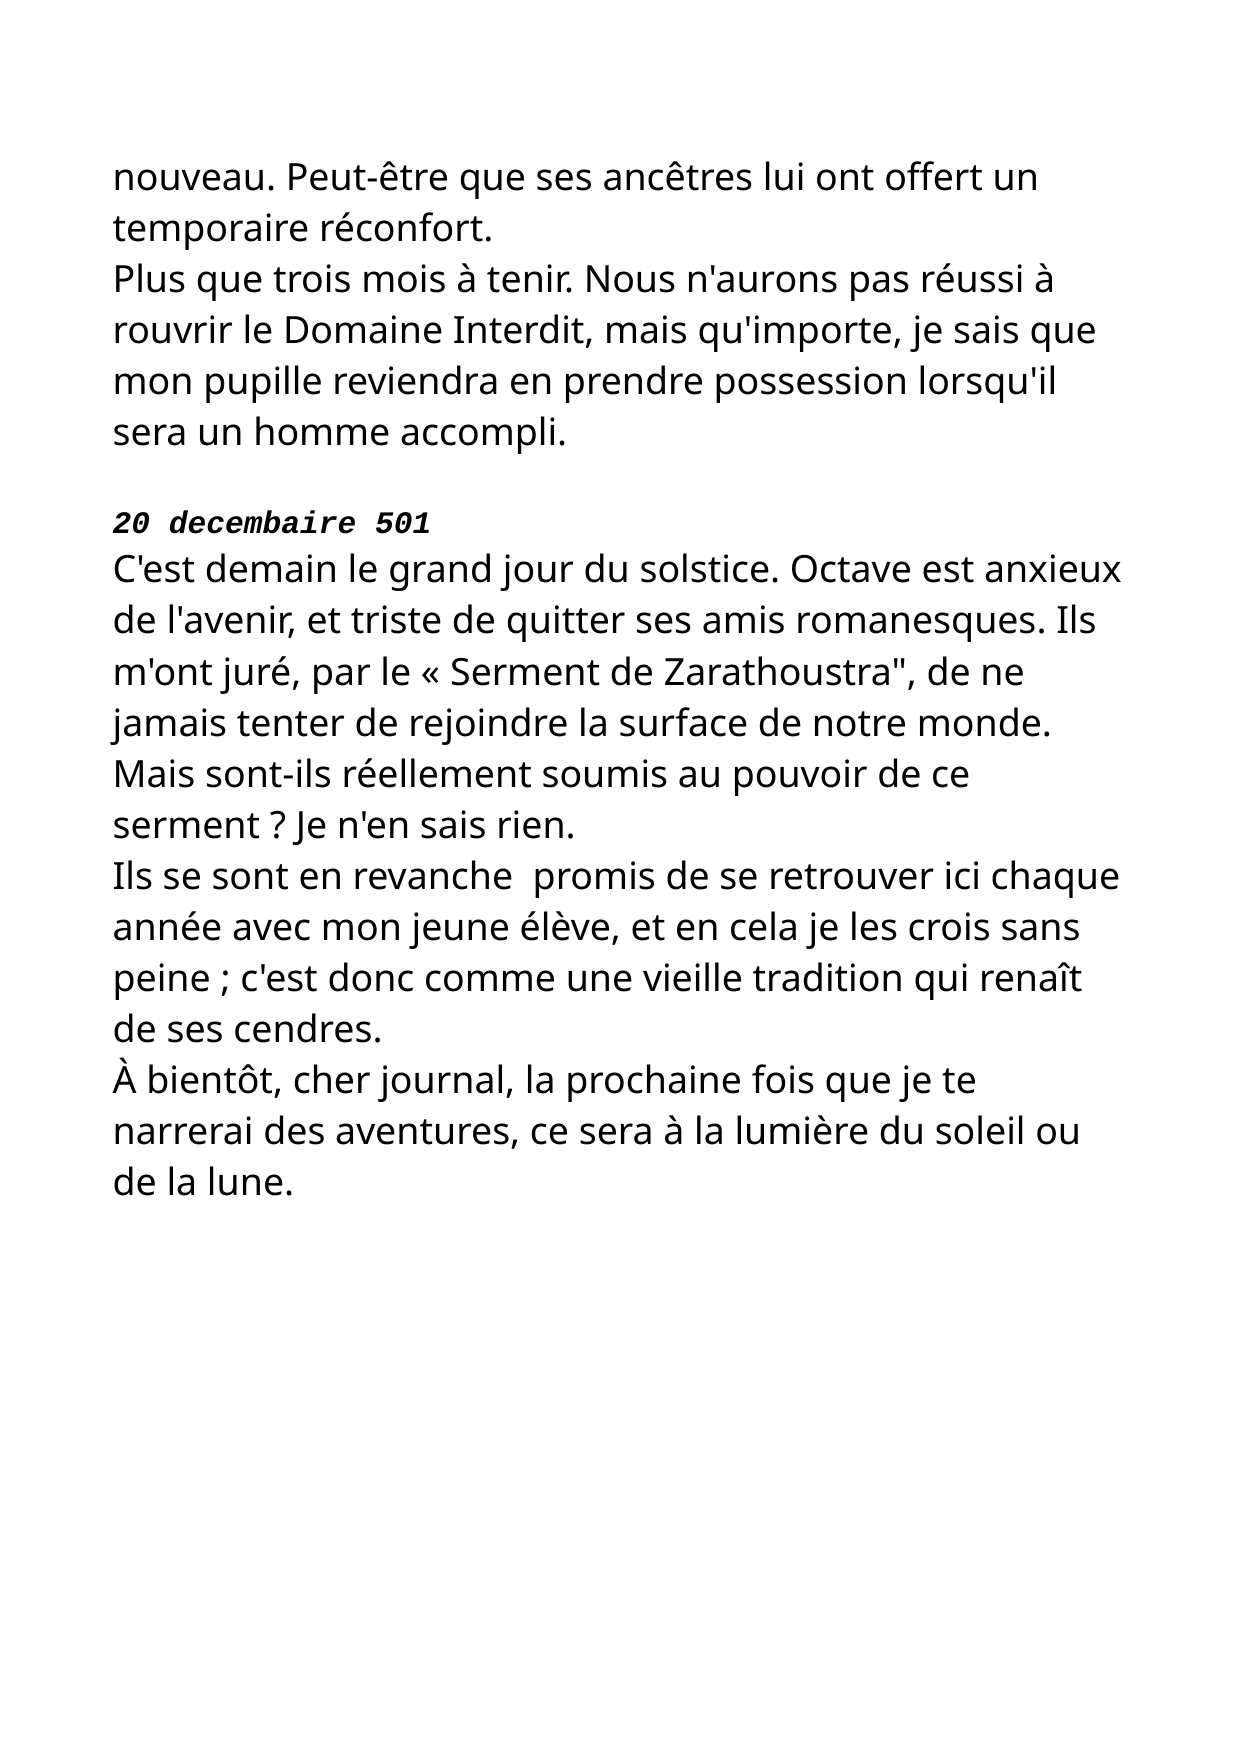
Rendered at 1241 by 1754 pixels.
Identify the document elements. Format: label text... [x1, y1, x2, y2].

text Ils se sont en revanche promis de se retrouver ici chaque année avec mon jeune élève, et en cela je les crois sans peine ; c'est donc comme une vieille tradition qui renaît de ses cendres. [112, 849, 1128, 1053]
text Plus que trois mois à tenir. Nous n'aurons pas réussi à rouvrir le Domaine Interdit, mais qu'importe, je sais que mon pupille reviendra en prendre possession lorsqu'il sera un homme accompli. [112, 252, 1128, 456]
text 20 decembaire 501 [112, 507, 1128, 543]
text C'est demain le grand jour du solstice. Octave est anxieux de l'avenir, et triste de quitter ses amis romanesques. Ils m'ont juré, par le « Serment de Zarathoustra", de ne jamais tenter de rejoindre la surface de notre monde. Mais sont-ils réellement soumis au pouvoir de ce serment ? Je n'en sais rien. [112, 543, 1128, 849]
text nouveau. Peut-être que ses ancêtres lui ont offert un temporaire réconfort. [112, 150, 1128, 252]
text À bientôt, cher journal, la prochaine fois que je te narrerai des aventures, ce sera à la lumière du soleil ou de la lune. [112, 1053, 1128, 1206]
